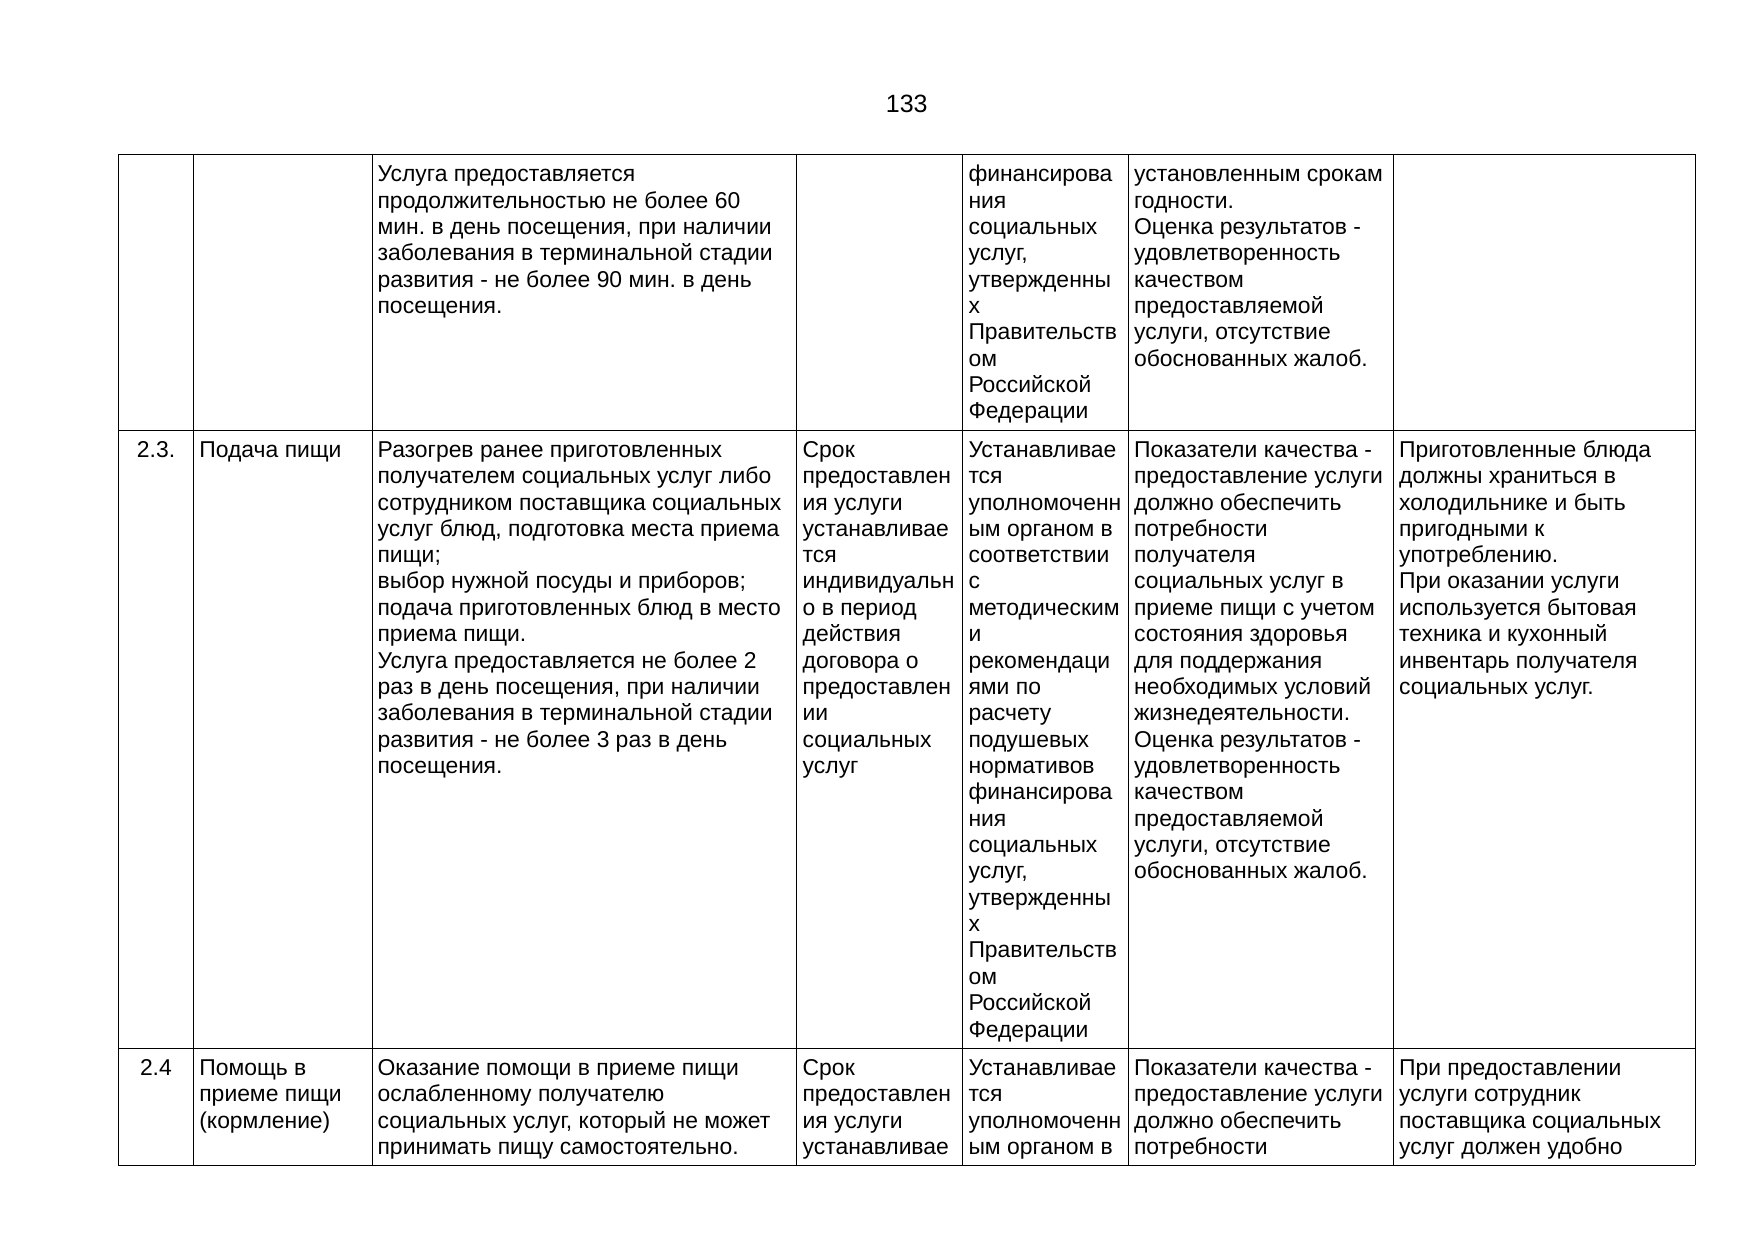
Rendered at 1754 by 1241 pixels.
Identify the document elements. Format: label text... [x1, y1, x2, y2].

table_cell установленным срокам годности. Оценка результатов - удовлетворенность качеством предоставляемой услуги, отсутствие обоснованных жалоб. [1129, 155, 1393, 430]
table_cell Услуга предоставляется продолжительностью не более 60 мин. в день посещения, при наличии заболевания в терминальной стадии развития - не более 90 мин. в день посещения. [373, 155, 796, 430]
table_cell 2.4 [119, 1049, 193, 1165]
table_cell [119, 155, 193, 430]
table_cell [194, 155, 372, 430]
table_cell Приготовленные блюда должны храниться в холодильнике и быть пригодными к употреблению. При оказании услуги используется бытовая техника и кухонный инвентарь получателя социальных услуг. [1394, 431, 1695, 1048]
table_cell Оказание помощи в приеме пищи ослабленному получателю социальных услуг, который не может принимать пищу самостоятельно. [373, 1049, 796, 1165]
table_cell Помощь в приеме пищи (кормление) [194, 1049, 372, 1165]
table_cell Устанавливается уполномоченным органом в [963, 1049, 1128, 1165]
table_cell Устанавливается уполномоченным органом в соответствии с методическими рекомендациями по расчету подушевых нормативов финансирования социальных услуг, утвержденных Правительством Российской Федерации [963, 431, 1128, 1048]
table_cell Срок предоставления услуги устанавливае [797, 1049, 962, 1165]
table_cell [797, 155, 962, 430]
table_cell Показатели качества - предоставление услуги должно обеспечить потребности [1129, 1049, 1393, 1165]
table_cell Разогрев ранее приготовленных получателем социальных услуг либо сотрудником поставщика социальных услуг блюд, подготовка места приема пищи; выбор нужной посуды и приборов; подача приготовленных блюд в место приема пищи. Услуга предоставляется не более 2 раз в день посещения, при наличии заболевания в терминальной стадии развития - не более 3 раз в день посещения. [373, 431, 796, 1048]
table_cell При предоставлении услуги сотрудник поставщика социальных услуг должен удобно [1394, 1049, 1695, 1165]
table_cell Подача пищи [194, 431, 372, 1048]
table_cell 2.3. [119, 431, 193, 1048]
table_cell Срок предоставления услуги устанавливается индивидуально в период действия договора о предоставлении социальных услуг [797, 431, 962, 1048]
table_cell [1394, 155, 1695, 430]
table_cell Показатели качества - предоставление услуги должно обеспечить потребности получателя социальных услуг в приеме пищи с учетом состояния здоровья для поддержания необходимых условий жизнедеятельности. Оценка результатов - удовлетворенность качеством предоставляемой услуги, отсутствие обоснованных жалоб. [1129, 431, 1393, 1048]
table_cell финансирования социальных услуг, утвержденных Правительством Российской Федерации [963, 155, 1128, 430]
